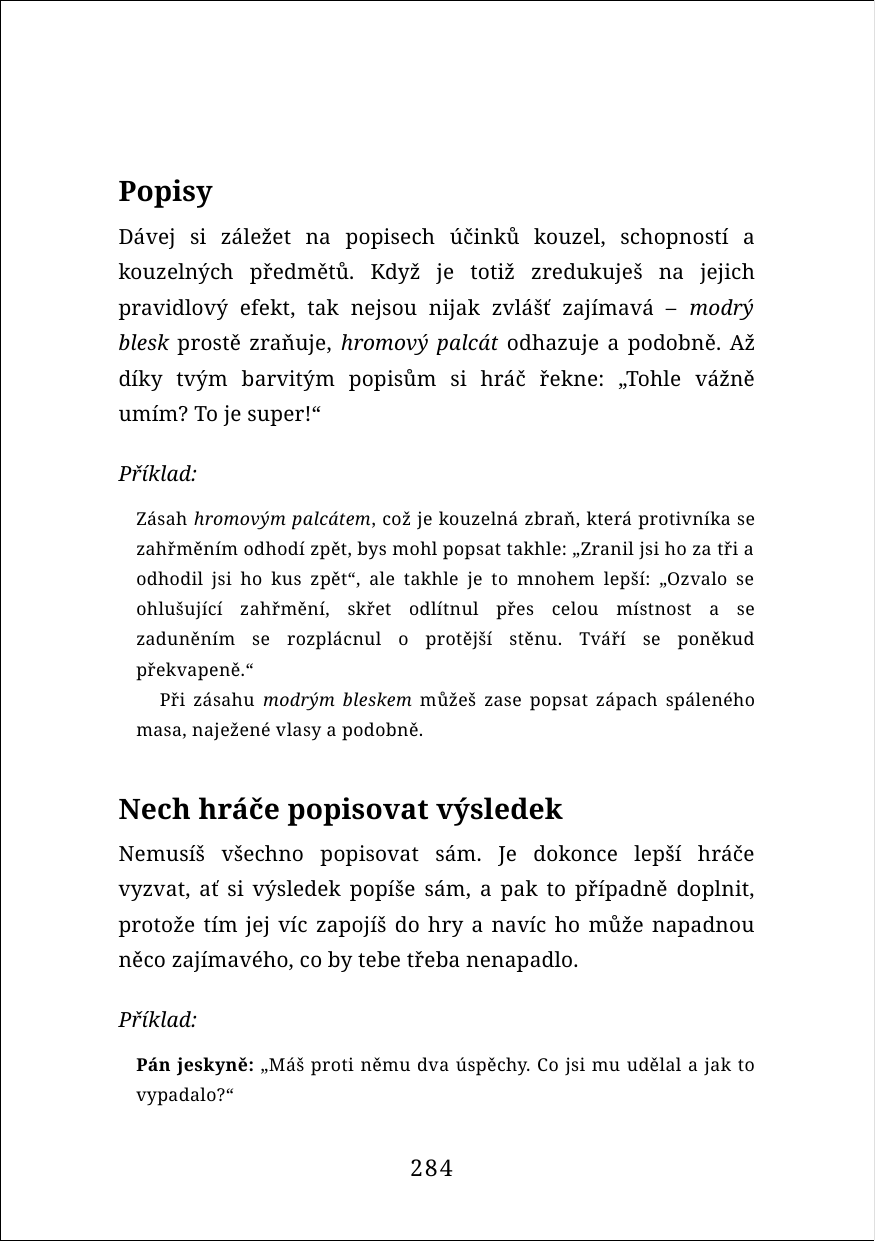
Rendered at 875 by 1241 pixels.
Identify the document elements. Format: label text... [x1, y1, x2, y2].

text Zásah hromovým palcátem, což je kouzelná zbraň, která protivníka se zahřměním odhodí zpět, bys mohl popsat takhle: „Zranil jsi ho za tři a odhodil jsi ho kus zpět“, ale takhle je to mnohem lepší: „Ozvalo se ohlušující zahřmění, skřet odlítnul přes celou místnost a se zaduněním se rozplácnul o protější stěnu. Tváří se poněkud překvapeně.“ Při zásahu modrým bleskem můžeš zase popsat zápach spáleného masa, naježené vlasy a podobně. [136, 506, 756, 742]
text Příklad: [118, 1005, 756, 1033]
text Nemusíš všechno popisovat sám. Je dokonce lepší hráče vyzvat, ať si výsledek popíše sám, a pak to případně doplnit, protože tím jej víc zapojíš do hry a navíc ho může napadnou něco zajímavého, co by tebe třeba nenapadlo. [118, 839, 756, 974]
text Dávej si záležet na popisech účinků kouzel, schopností a kouzelných předmětů. Když je totiž zredukuješ na jejich pravidlový efekt, tak nejsou nijak zvlášť zajímavá – modrý blesk prostě zraňuje, hromový palcát odhazuje a podobně. Až díky tvým barvitým popisům si hráč řekne: „Tohle vážně umím? To je super!“ [118, 222, 756, 428]
text Příklad: [118, 459, 756, 487]
subtitle Nech hráče popisovat výsledek [118, 789, 756, 827]
text Pán jeskyně: „Máš proti němu dva úspěchy. Co jsi mu udělal a jak to vypadalo?“ [136, 1052, 756, 1106]
subtitle Popisy [118, 172, 756, 210]
